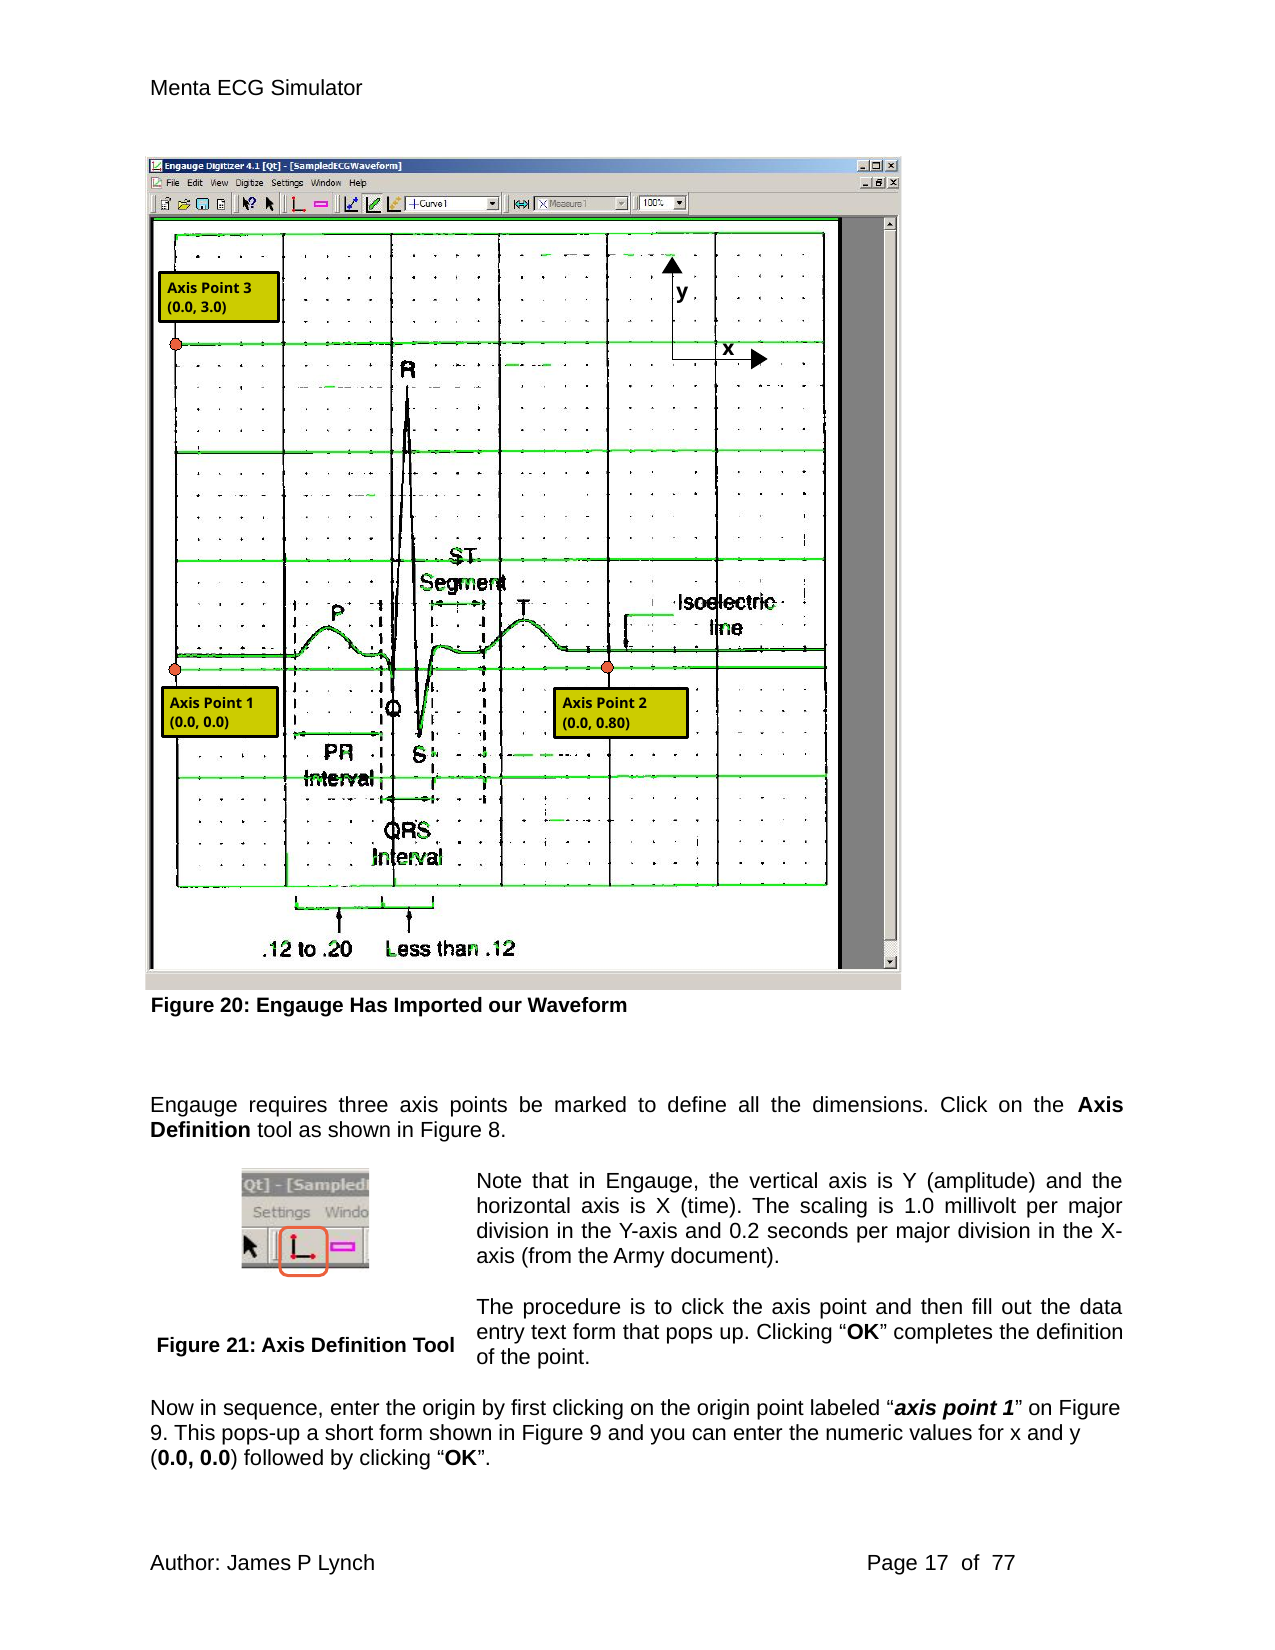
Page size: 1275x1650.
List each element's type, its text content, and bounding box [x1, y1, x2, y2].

text Engauge requires three axis points be marked to define all the dimensions. Click on the Axis Definition tool as shown in Figure 8. [150, 1092, 1124, 1143]
text The procedure is to click the axis point and then fill out the data entry text form that pops up. Clicking “OK” completes the definition of the point. [150, 1294, 1124, 1369]
text Note that in Engauge, the vertical axis is Y (amplitude) and the horizontal axis is X (time). The scaling is 1.0 millivolt per major division in the Y-axis and 0.2 seconds per major division in the X-axis (from the Army document). [476, 1168, 1124, 1269]
picture [145, 156, 902, 990]
text Figure 21: Axis Definition Tool [156, 1333, 476, 1357]
picture [241, 1168, 370, 1284]
text Now in sequence, enter the origin by first clicking on the origin point labeled “axis point 1” on Figure 9. This pops-up a short form shown in Figure 9 and you can enter the numeric values for x and y (0.0, 0.0) followed by clicking “OK”. [150, 1395, 1124, 1470]
text Figure 20: Engauge Has Imported our Waveform [151, 993, 1055, 1017]
